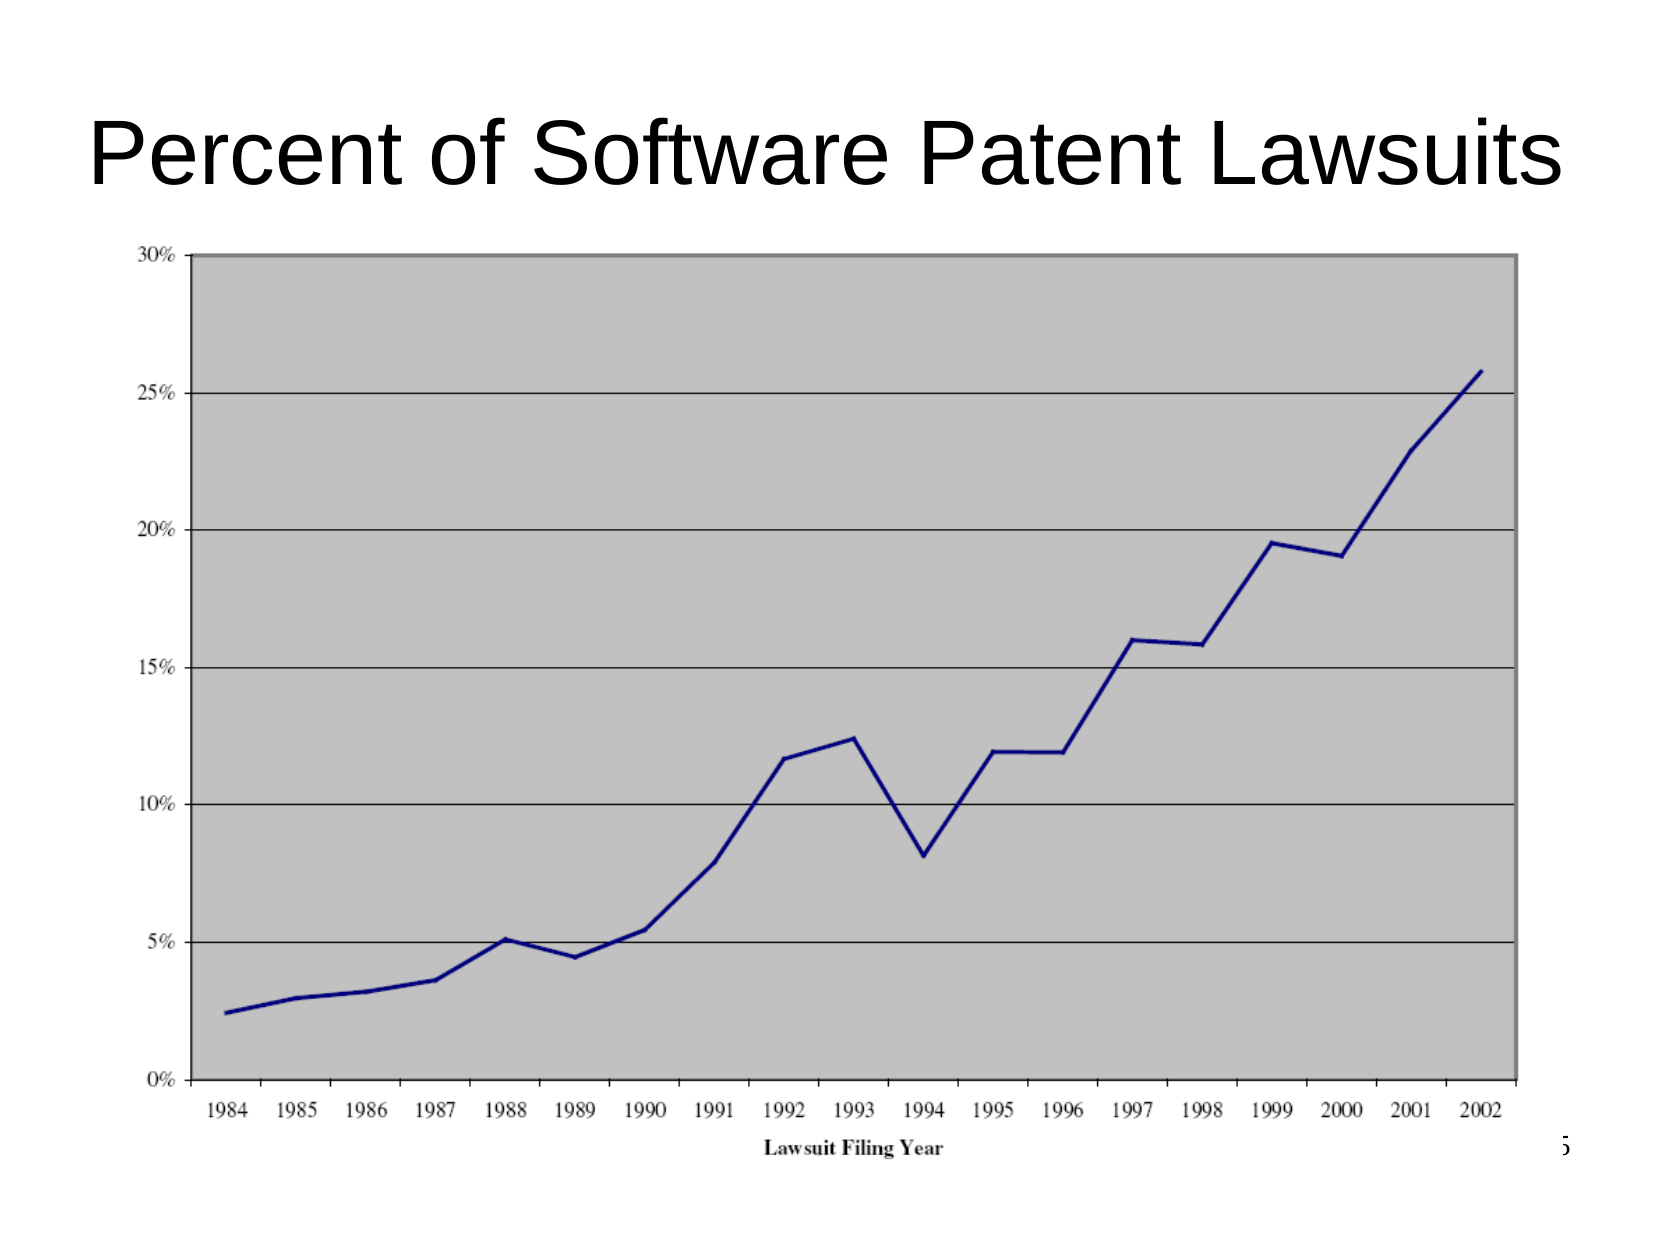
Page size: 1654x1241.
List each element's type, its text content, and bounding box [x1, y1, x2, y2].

title Percent of Software Patent Lawsuits [82, 49, 1571, 257]
picture [104, 227, 1563, 1169]
